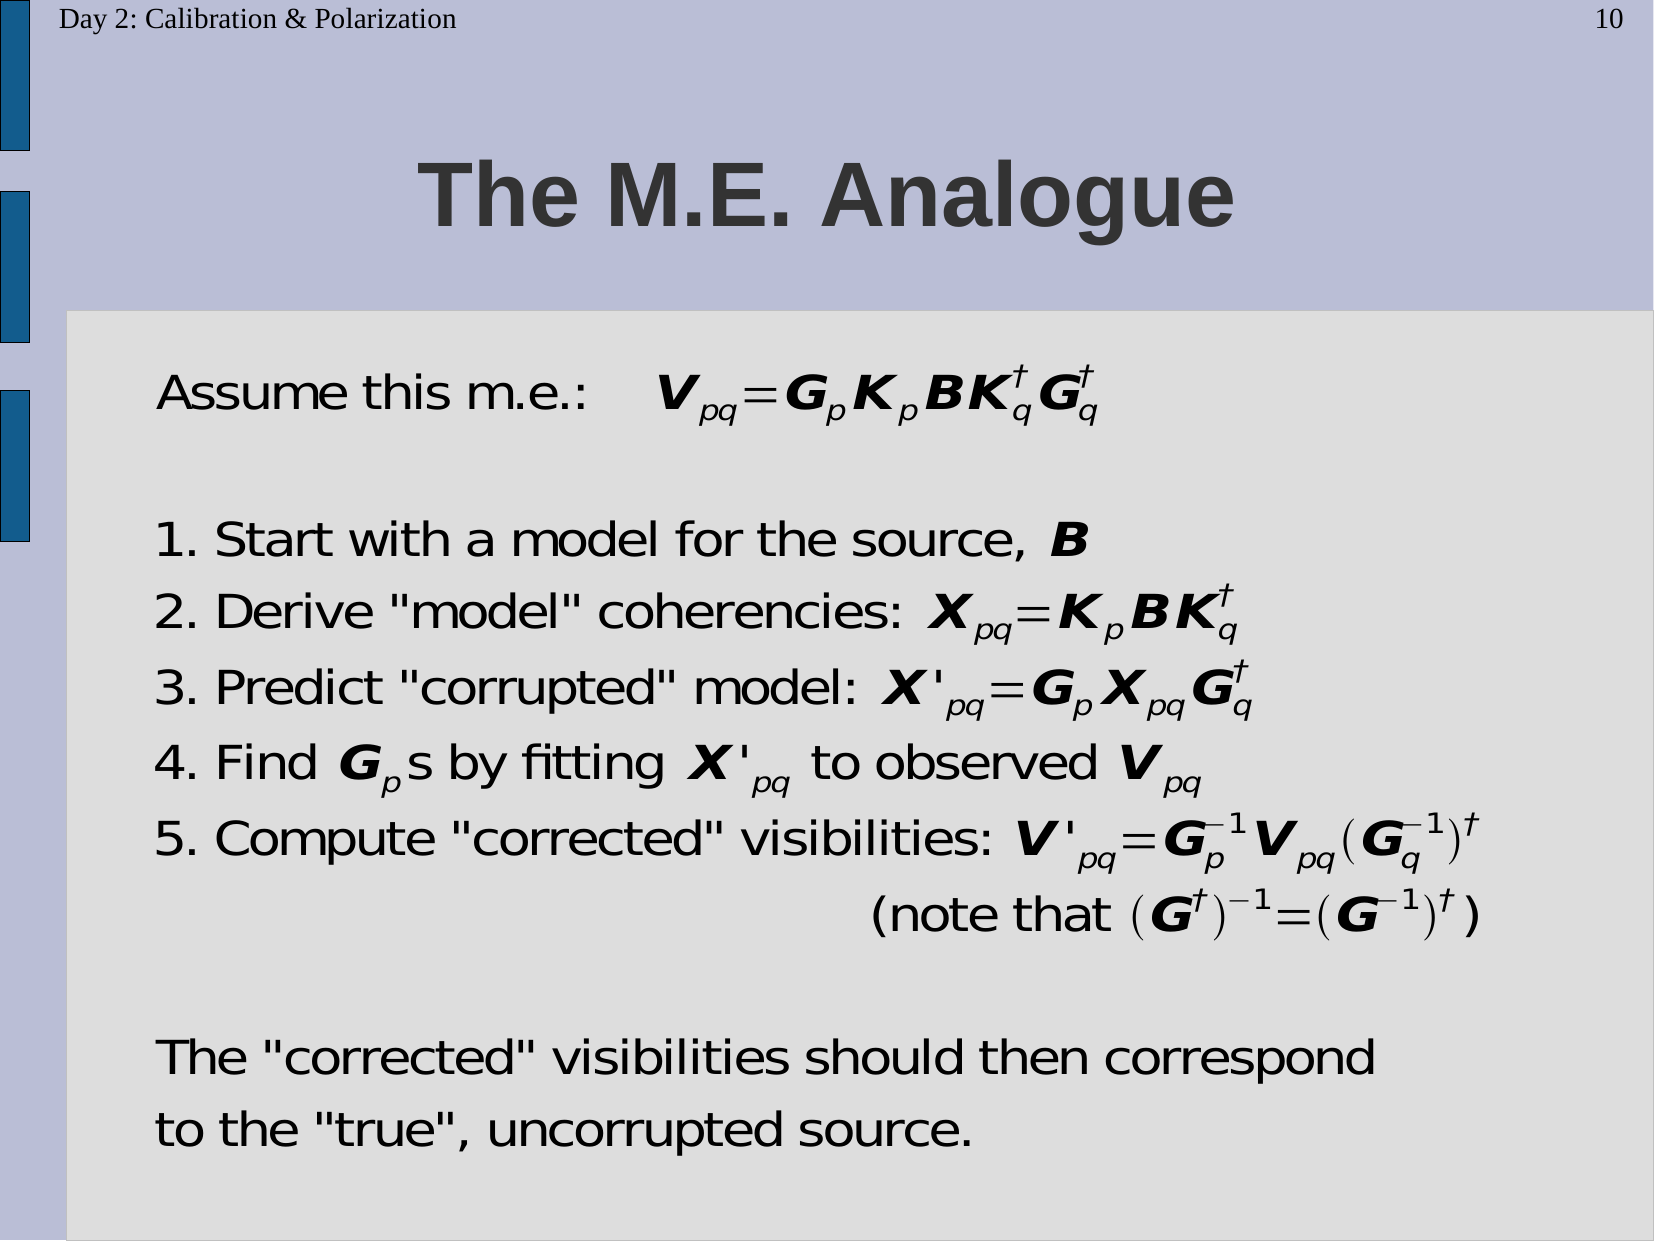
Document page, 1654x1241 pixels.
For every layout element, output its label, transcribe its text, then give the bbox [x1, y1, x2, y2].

chart [146, 354, 1487, 1232]
title The M.E. Analogue [121, 98, 1534, 291]
